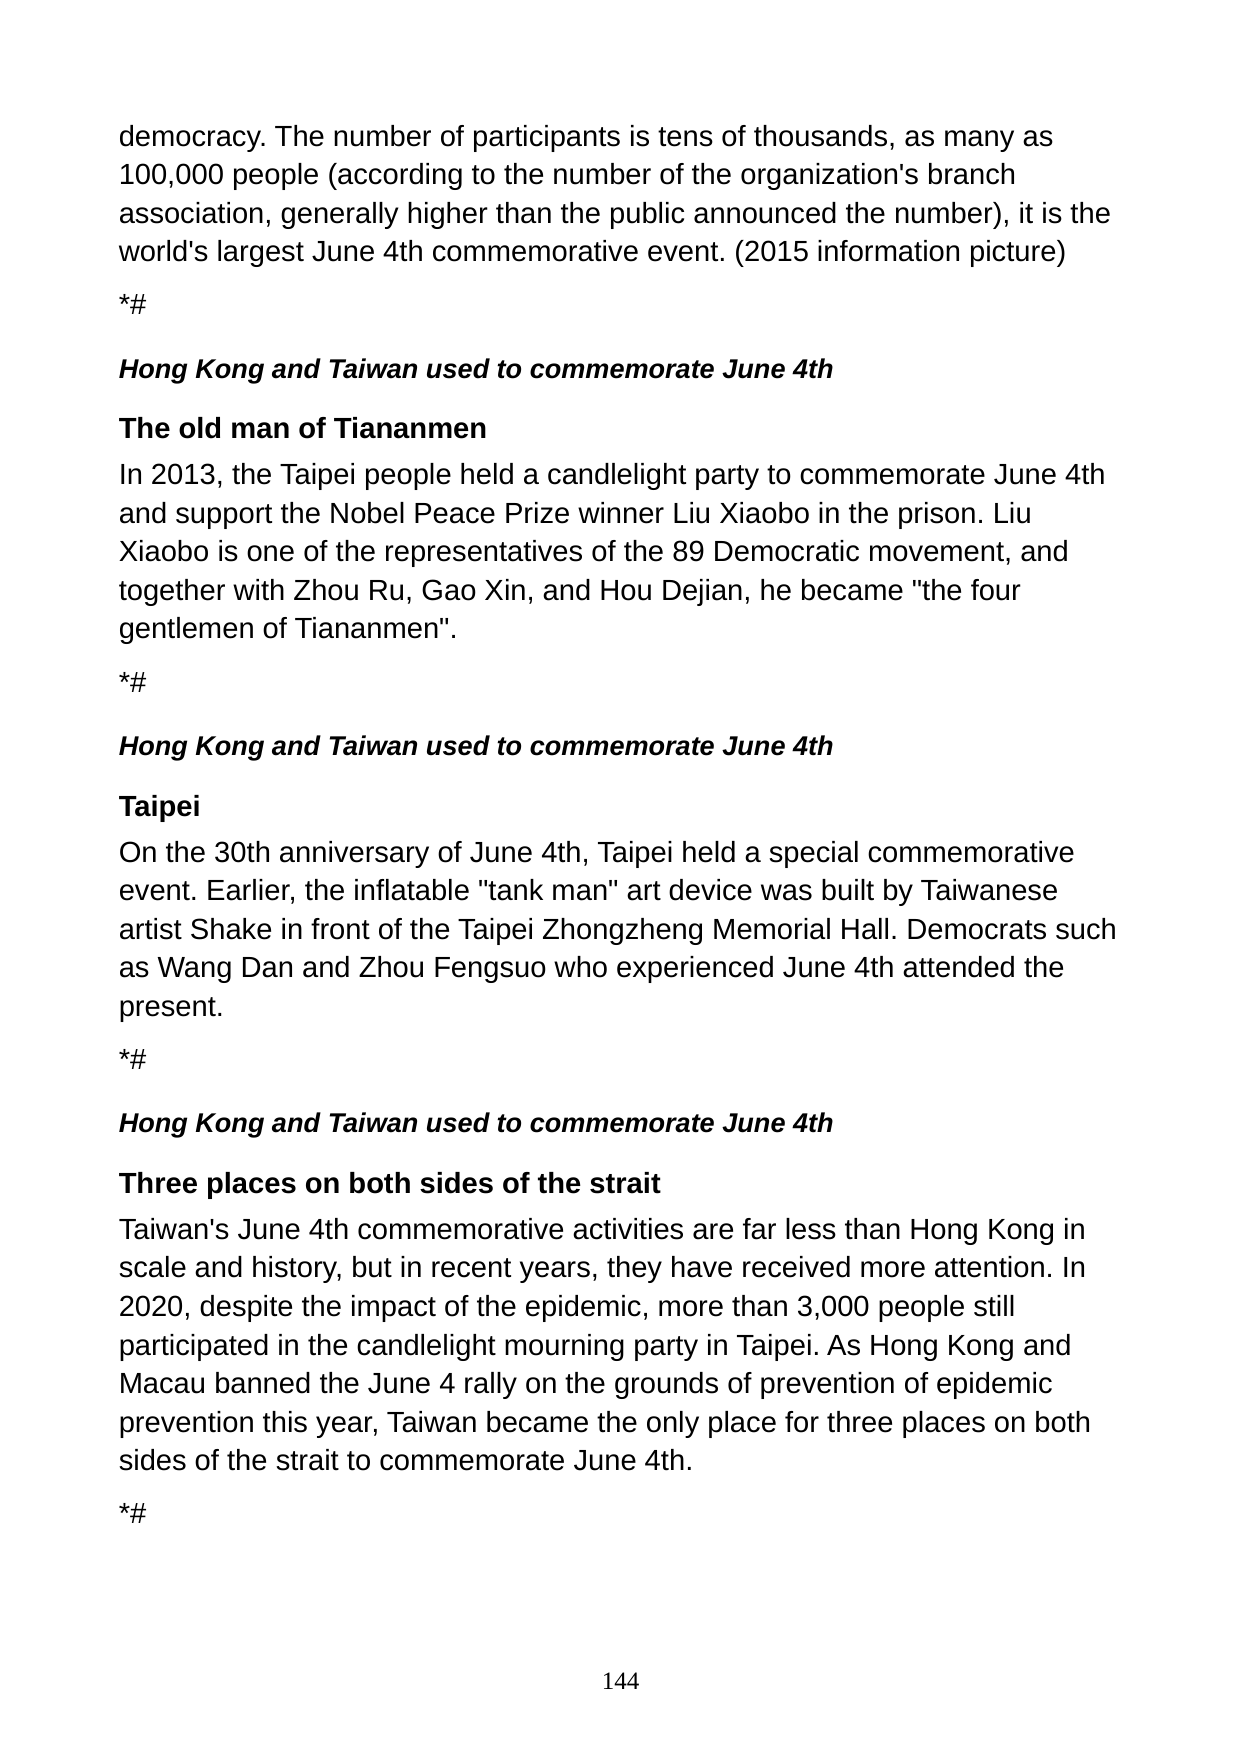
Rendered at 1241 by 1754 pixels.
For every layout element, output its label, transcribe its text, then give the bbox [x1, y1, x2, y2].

subtitle Hong Kong and Taiwan used to commemorate June 4th [118, 353, 1122, 384]
text *# [118, 1496, 1122, 1530]
subtitle Three places on both sides of the strait [118, 1166, 1122, 1199]
text Taiwan's June 4th commemorative activities are far less than Hong Kong in scale and history, but in recent years, they have received more attention. In 2020, despite the impact of the epidemic, more than 3,000 people still participated in the candlelight mourning party in Taipei. As Hong Kong and Macau banned the June 4 rally on the grounds of prevention of epidemic prevention this year, Taiwan became the only place for three places on both sides of the strait to commemorate June 4th. [118, 1212, 1122, 1477]
subtitle Hong Kong and Taiwan used to commemorate June 4th [118, 1107, 1122, 1139]
subtitle Hong Kong and Taiwan used to commemorate June 4th [118, 730, 1122, 761]
text On the 30th anniversary of June 4th, Taipei held a special commemorative event. Earlier, the inflatable "tank man" art device was built by Taiwanese artist Shake in front of the Taipei Zhongzheng Memorial Hall. Democrats such as Wang Dan and Zhou Fengsuo who experienced June 4th attended the present. [118, 834, 1122, 1022]
subtitle Taipei [118, 788, 1122, 822]
subtitle The old man of Tiananmen [118, 411, 1122, 445]
text *# [118, 664, 1122, 698]
text democracy. The number of participants is tens of thousands, as many as 100,000 people (according to the number of the organization's branch association, generally higher than the public announced the number), it is the world's largest June 4th commemorative event. (2015 information picture) [118, 118, 1122, 268]
text In 2013, the Taipei people held a candlelight party to commemorate June 4th and support the Nobel Peace Prize winner Liu Xiaobo in the prison. Liu Xiaobo is one of the representatives of the 89 Democratic movement, and together with Zhou Ru, Gao Xin, and Hou Dejian, he became "the four gentlemen of Tiananmen". [118, 457, 1122, 645]
text *# [118, 287, 1122, 321]
text *# [118, 1042, 1122, 1075]
